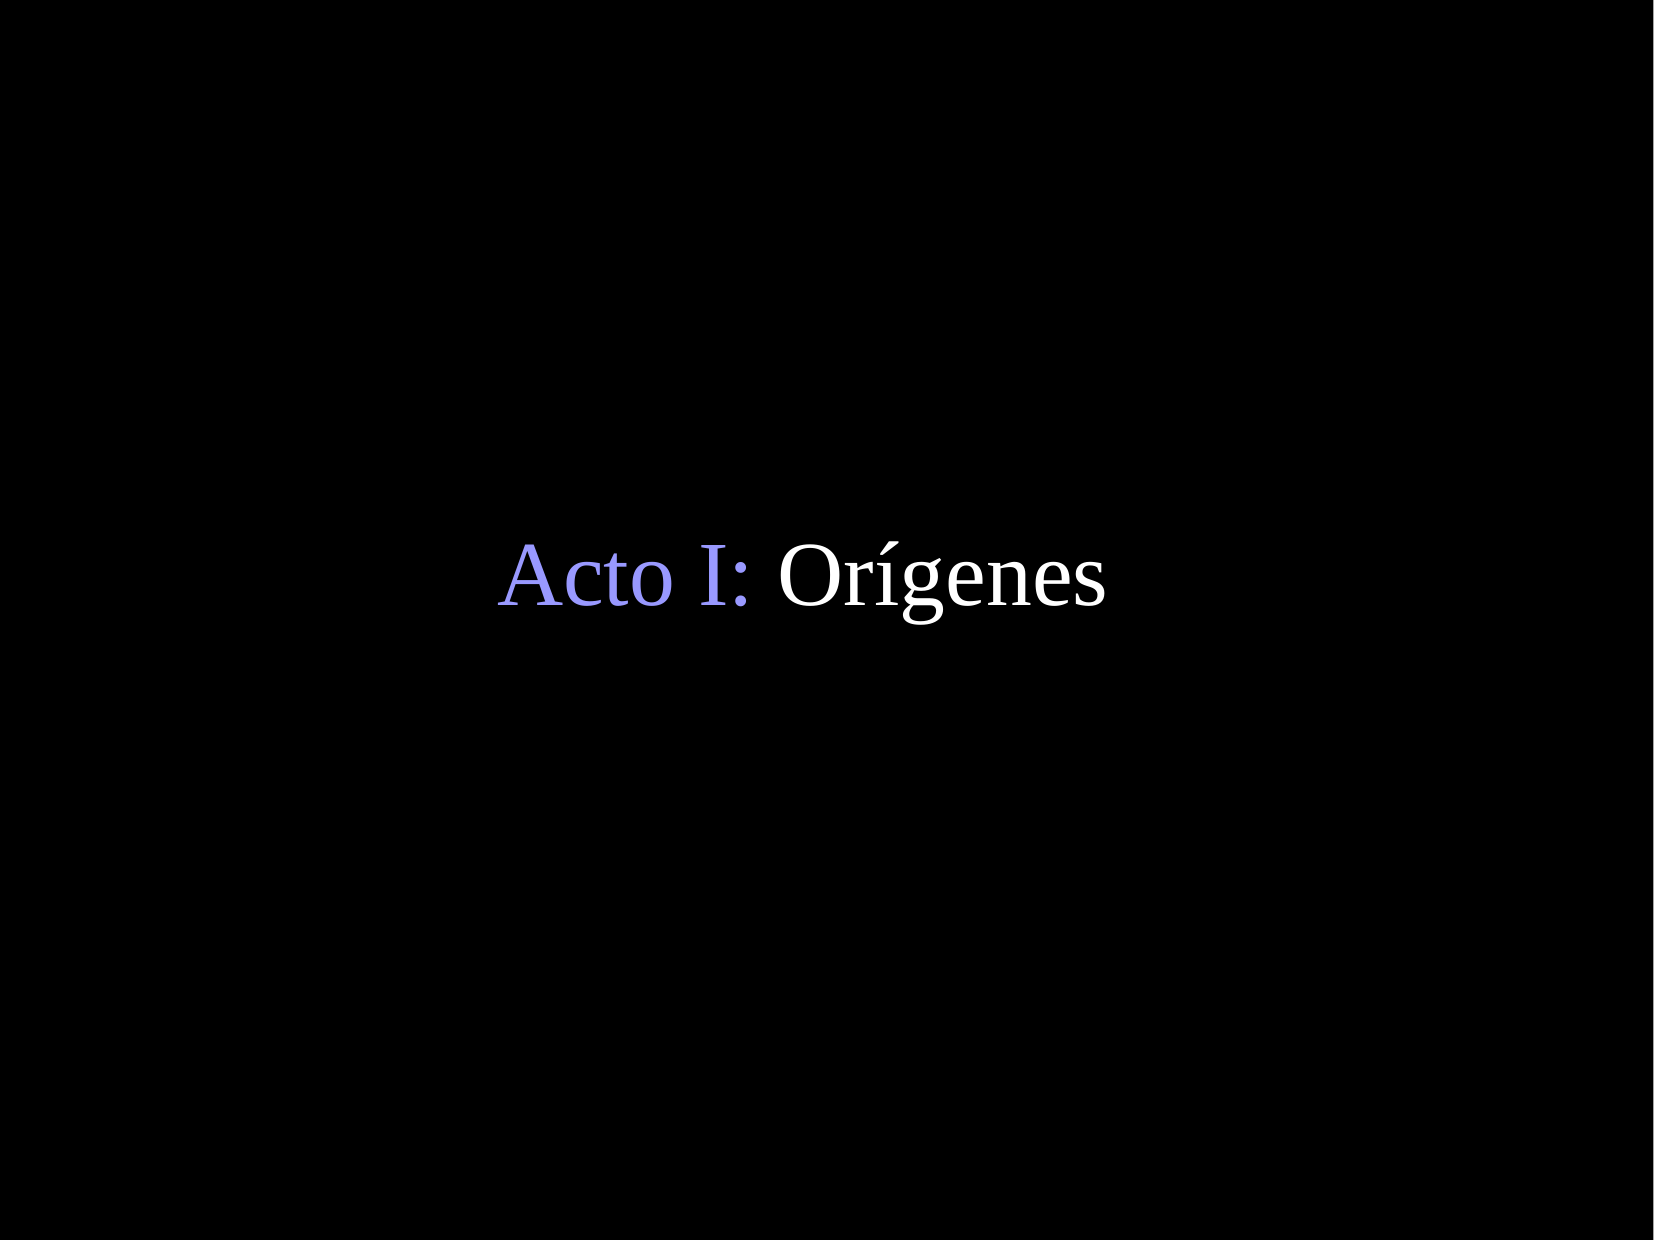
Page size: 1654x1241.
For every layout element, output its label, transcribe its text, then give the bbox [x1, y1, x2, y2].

subtitle Acto I: Orígenes [59, 94, 1548, 1055]
